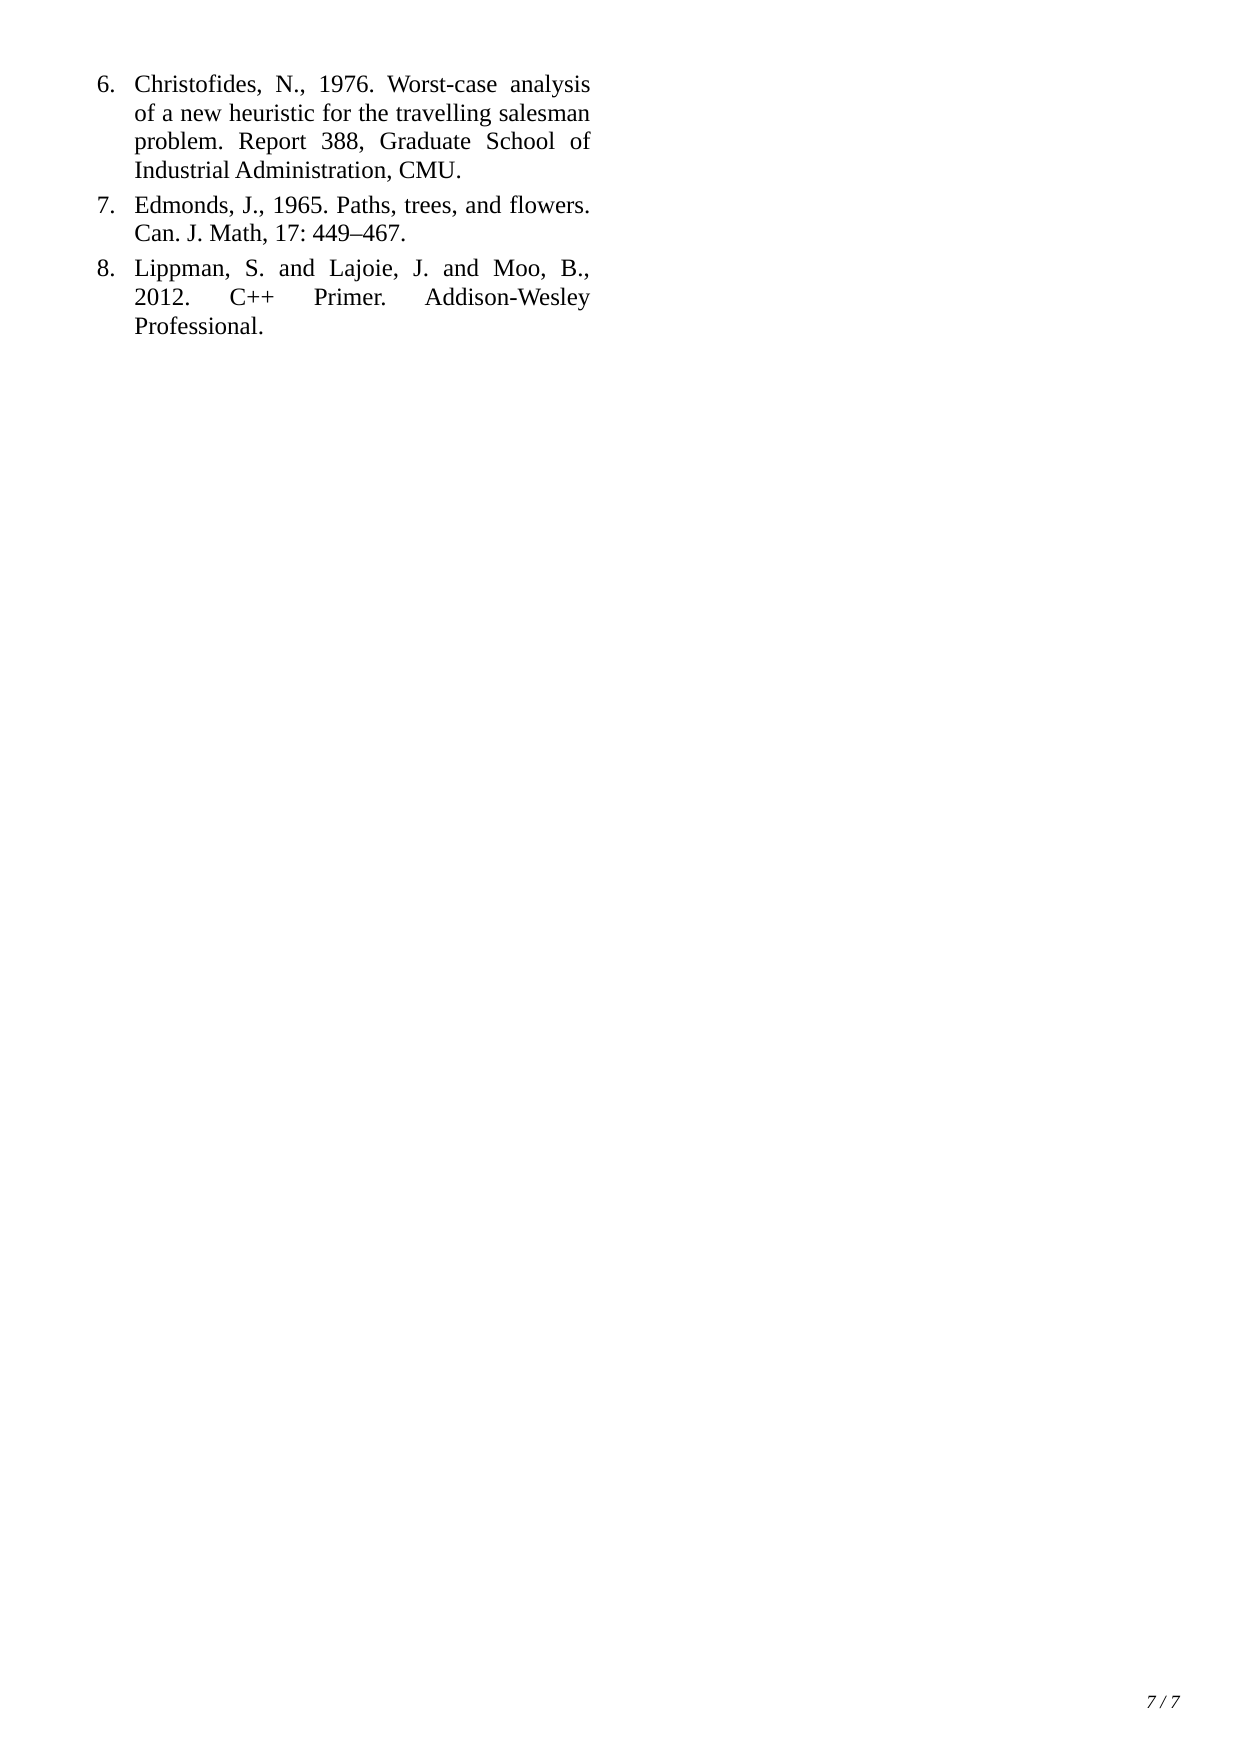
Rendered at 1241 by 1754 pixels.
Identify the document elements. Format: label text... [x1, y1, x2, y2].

list Edmonds, J., 1965. Paths, trees, and flowers. Can. J. Math, 17: 449–467. [97, 190, 591, 247]
list Lippman, S. and Lajoie, J. and Moo, B., 2012. C++ Primer. Addison-Wesley Professional. [97, 253, 591, 339]
list Christofides, N., 1976. Worst-case analysis of a new heuristic for the travelling salesman problem. Report 388, Graduate School of Industrial Administration, CMU. [97, 69, 591, 184]
